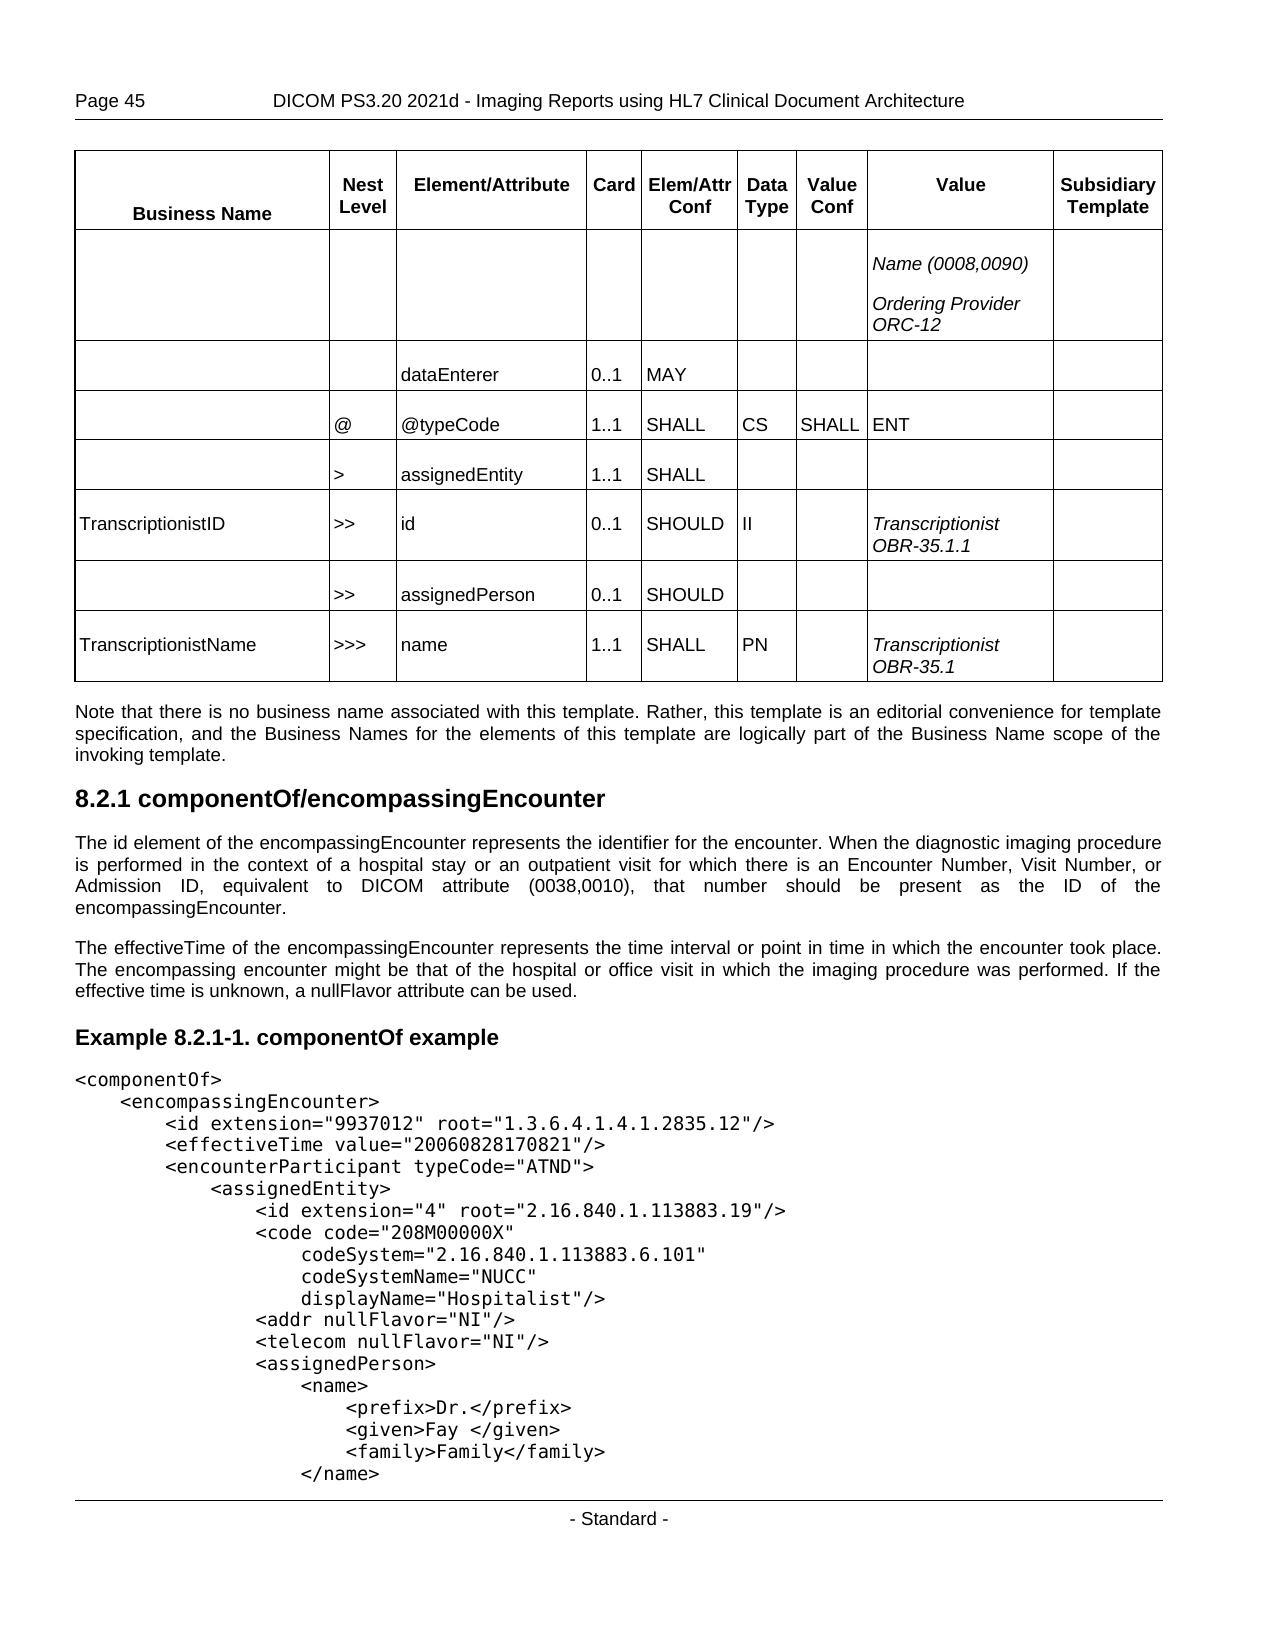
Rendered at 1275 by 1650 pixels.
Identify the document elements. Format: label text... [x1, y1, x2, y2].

table_cell CS [738, 391, 796, 439]
table_cell name [397, 611, 586, 681]
text 8.2.1 componentOf/encompassingEncounter [75, 784, 1162, 813]
table_header Business Name [76, 151, 329, 228]
table_cell [587, 230, 641, 340]
table_cell id [397, 490, 586, 560]
table_header Element/​Attribute [397, 151, 586, 228]
table_cell [1054, 490, 1162, 560]
table_cell [1054, 561, 1162, 610]
table_cell @ [330, 391, 396, 439]
table_cell SHOULD [642, 561, 737, 610]
table_cell [76, 230, 329, 340]
table_header Value [868, 151, 1053, 228]
table_cell [797, 611, 867, 681]
table_cell Transcriptionist OBR-35.1 [868, 611, 1053, 681]
table_cell [397, 230, 586, 340]
table_cell >>> [330, 611, 396, 681]
table_cell [76, 341, 329, 390]
table_cell SHALL [642, 440, 737, 489]
table_cell Transcriptionist​ID [76, 490, 329, 560]
table_cell PN [738, 611, 796, 681]
table_cell assigned​Entity [397, 440, 586, 489]
text The effectiveTime of the encompassingEncounter represents the time interval or point in time in which the encounter took place. The encompassing encounter might be that of the hospital or office visit in which the imaging procedure was performed. If the effective time is unknown, a nullFlavor attribute can be used. [75, 937, 1162, 1002]
table_cell [642, 230, 737, 340]
table_cell ENT [868, 391, 1053, 439]
table_cell [330, 341, 396, 390]
table_cell [330, 230, 396, 340]
table_cell 0..1 [587, 341, 641, 390]
table_cell 0..1 [587, 490, 641, 560]
table_header Subsidiary Template [1054, 151, 1162, 228]
table_cell SHALL [797, 391, 867, 439]
table_cell Transcriptionist OBR-35.1.1 [868, 490, 1053, 560]
table_cell data​Enterer [397, 341, 586, 390]
table_cell [1054, 230, 1162, 340]
table_cell [797, 341, 867, 390]
table_cell [797, 490, 867, 560]
table_cell Name (0008,0090) Ordering Provider ORC-12 [868, 230, 1053, 340]
text The id element of the encompassingEncounter represents the identifier for the encounter. When the diagnostic imaging procedure is performed in the context of a hospital stay or an outpatient visit for which there is an Encounter Number, Visit Number, or Admission ID, equivalent to DICOM attribute (0038,0010), that number should be present as the ID of the encompassingEncounter. [75, 832, 1162, 918]
table_cell >> [330, 561, 396, 610]
table_cell [738, 561, 796, 610]
text <componentOf> <encompassingEncounter> <id extension="9937012" root="1.3.6.4.1.4.1.2835.12"/> <effectiveTime value="20060828170821"/> <encounterParticipant typeCode="ATND"> <assignedEntity> <id extension="4" root="2.16.840.1.113883.19"/> <code code="208M00000X" codeSystem="2.16.840.1.113883.6.101" codeSystemName="NUCC" displayName="Hospitalist"/> <addr nullFlavor="NI"/> <telecom nullFlavor="NI"/> <assignedPerson> <name> <prefix>Dr.</prefix> <given>Fay </given> <family>Family</family> </name> [75, 1069, 1162, 1484]
table_cell [797, 440, 867, 489]
table_cell [738, 230, 796, 340]
text Example 8.2.1-1. componentOf example [75, 1024, 1162, 1050]
table_cell 1..1 [587, 391, 641, 439]
table_cell SHALL [642, 391, 737, 439]
table_cell [76, 440, 329, 489]
table_header Nest Level [330, 151, 396, 228]
table_cell [797, 561, 867, 610]
table_cell [1054, 391, 1162, 439]
table_header Value Conf [797, 151, 867, 228]
table_cell [868, 341, 1053, 390]
table_cell 0..1 [587, 561, 641, 610]
table_cell 1..1 [587, 611, 641, 681]
table_header Data Type [738, 151, 796, 228]
table_cell [738, 341, 796, 390]
table_cell MAY [642, 341, 737, 390]
table_cell [797, 230, 867, 340]
table_cell [1054, 341, 1162, 390]
table_header Card [587, 151, 641, 228]
text Note that there is no business name associated with this template. Rather, this template is an editorial convenience for template specification, and the Business Names for the elements of this template are logically part of the Business Name scope of the invoking template. [75, 701, 1162, 766]
table_cell Transcriptionist​Name [76, 611, 329, 681]
table_cell [1054, 611, 1162, 681]
table_cell [1054, 440, 1162, 489]
table_cell SHALL [642, 611, 737, 681]
table_cell [868, 561, 1053, 610]
table_cell SHOULD [642, 490, 737, 560]
table_cell [76, 561, 329, 610]
table_cell assigned​Person [397, 561, 586, 610]
table_cell II [738, 490, 796, 560]
table_cell [76, 391, 329, 439]
table_header Elem/Attr Conf [642, 151, 737, 228]
table_cell 1..1 [587, 440, 641, 489]
table_cell @typeCode [397, 391, 586, 439]
table_cell > [330, 440, 396, 489]
table_cell [868, 440, 1053, 489]
table_cell >> [330, 490, 396, 560]
table_cell [738, 440, 796, 489]
